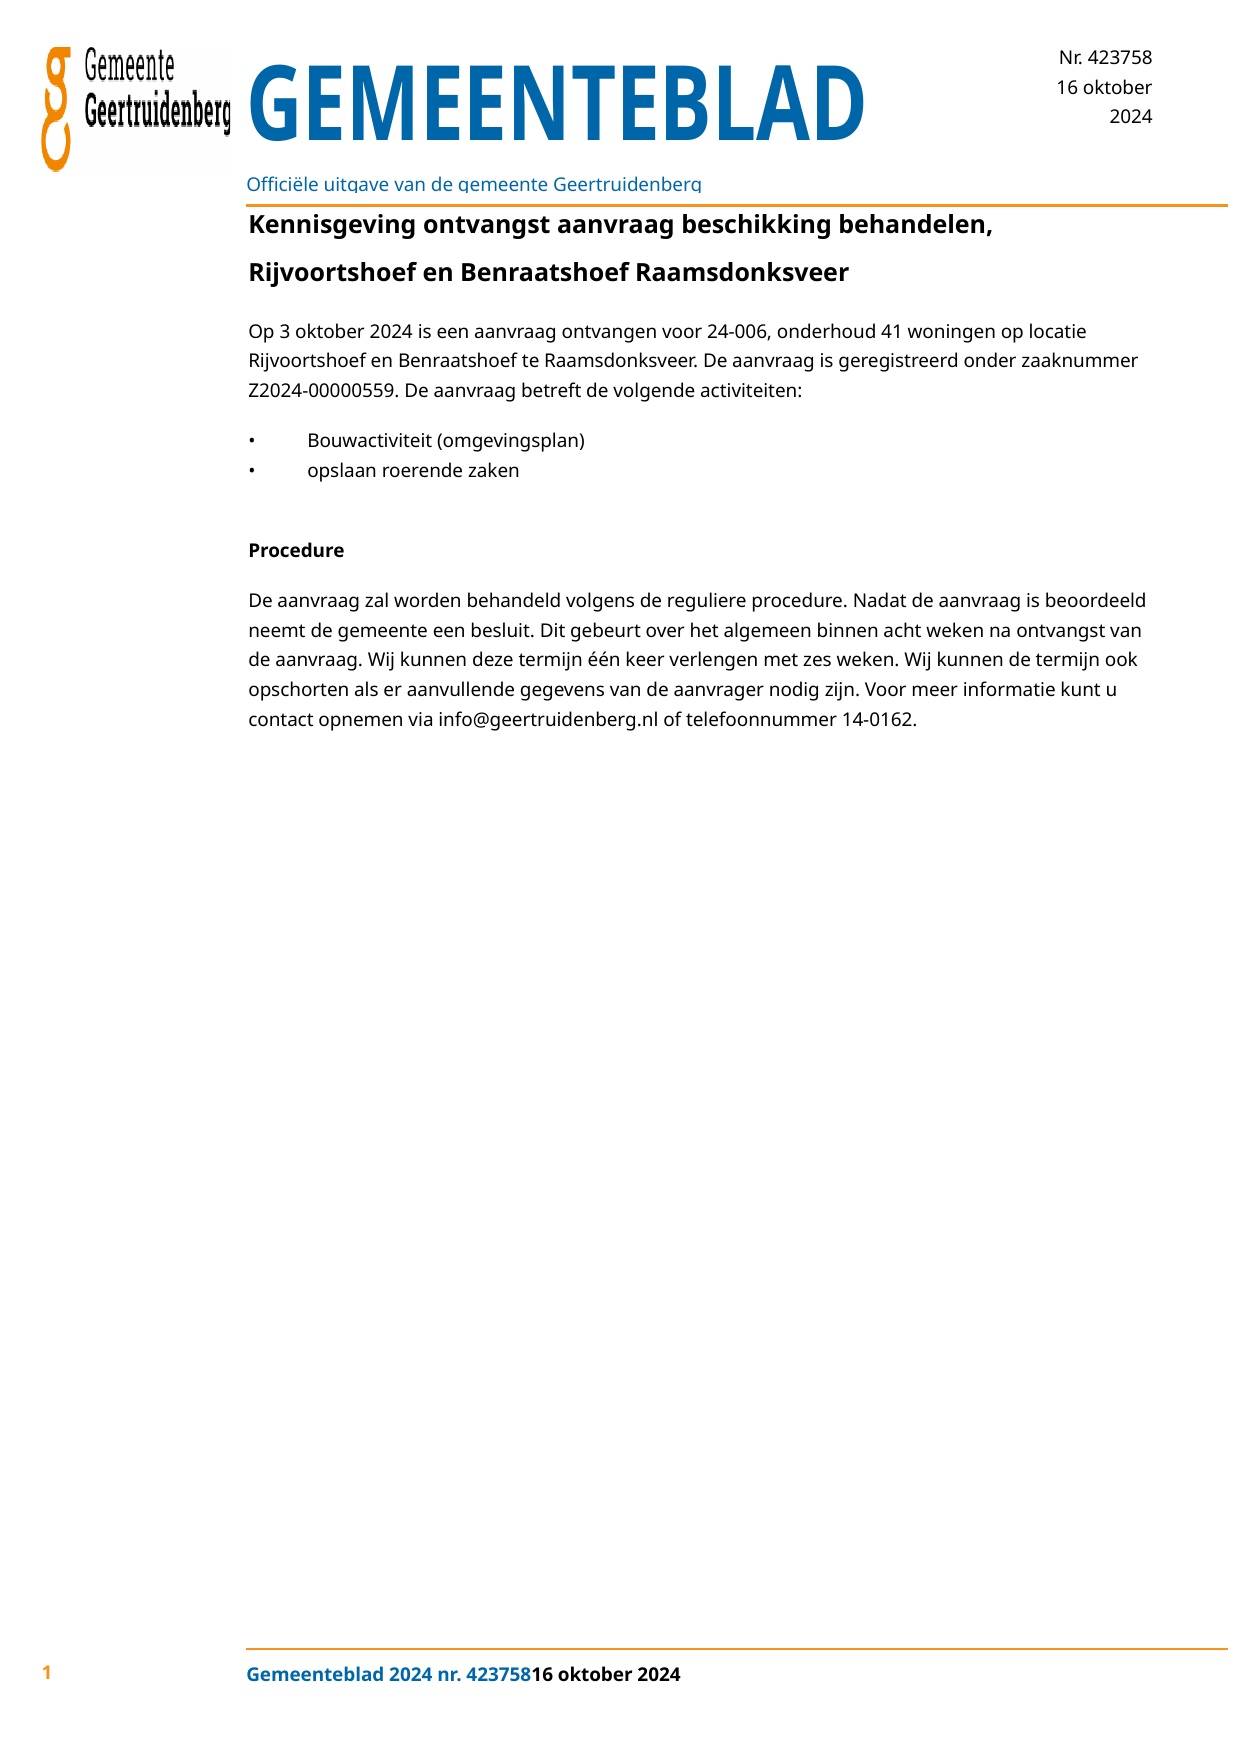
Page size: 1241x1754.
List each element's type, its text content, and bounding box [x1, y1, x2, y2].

text Procedure [248, 537, 1152, 563]
text Op 3 oktober 2024 is een aanvraag ontvangen voor 24-006, onderhoud 41 woningen op locatie Rijvoortshoef en Benraatshoef te Raamsdonksveer. De aanvraag is geregistreerd onder zaaknummer Z2024-00000559. De aanvraag betreft de volgende activiteiten: [248, 318, 1152, 403]
text De aanvraag zal worden behandeld volgens de reguliere procedure. Nadat de aanvraag is beoordeeld neemt de gemeente een besluit. Dit gebeurt over het algemeen binnen acht weken na ontvangst van de aanvraag. Wij kunnen deze termijn één keer verlengen met zes weken. Wij kunnen de termijn ook opschorten als er aanvullende gegevens van de aanvrager nodig zijn. Voor meer informatie kunt u contact opnemen via info@geertruidenberg.nl of telefoonnummer 14-0162. [248, 587, 1152, 732]
text Kennisgeving ontvangst aanvraag beschikking behandelen, Rijvoortshoef en Benraatshoef Raamsdonksveer [248, 207, 1152, 288]
list Bouwactiviteit (omgevingsplan) [248, 427, 1152, 453]
picture [41, 47, 231, 172]
list opslaan roerende zaken [248, 457, 1152, 483]
